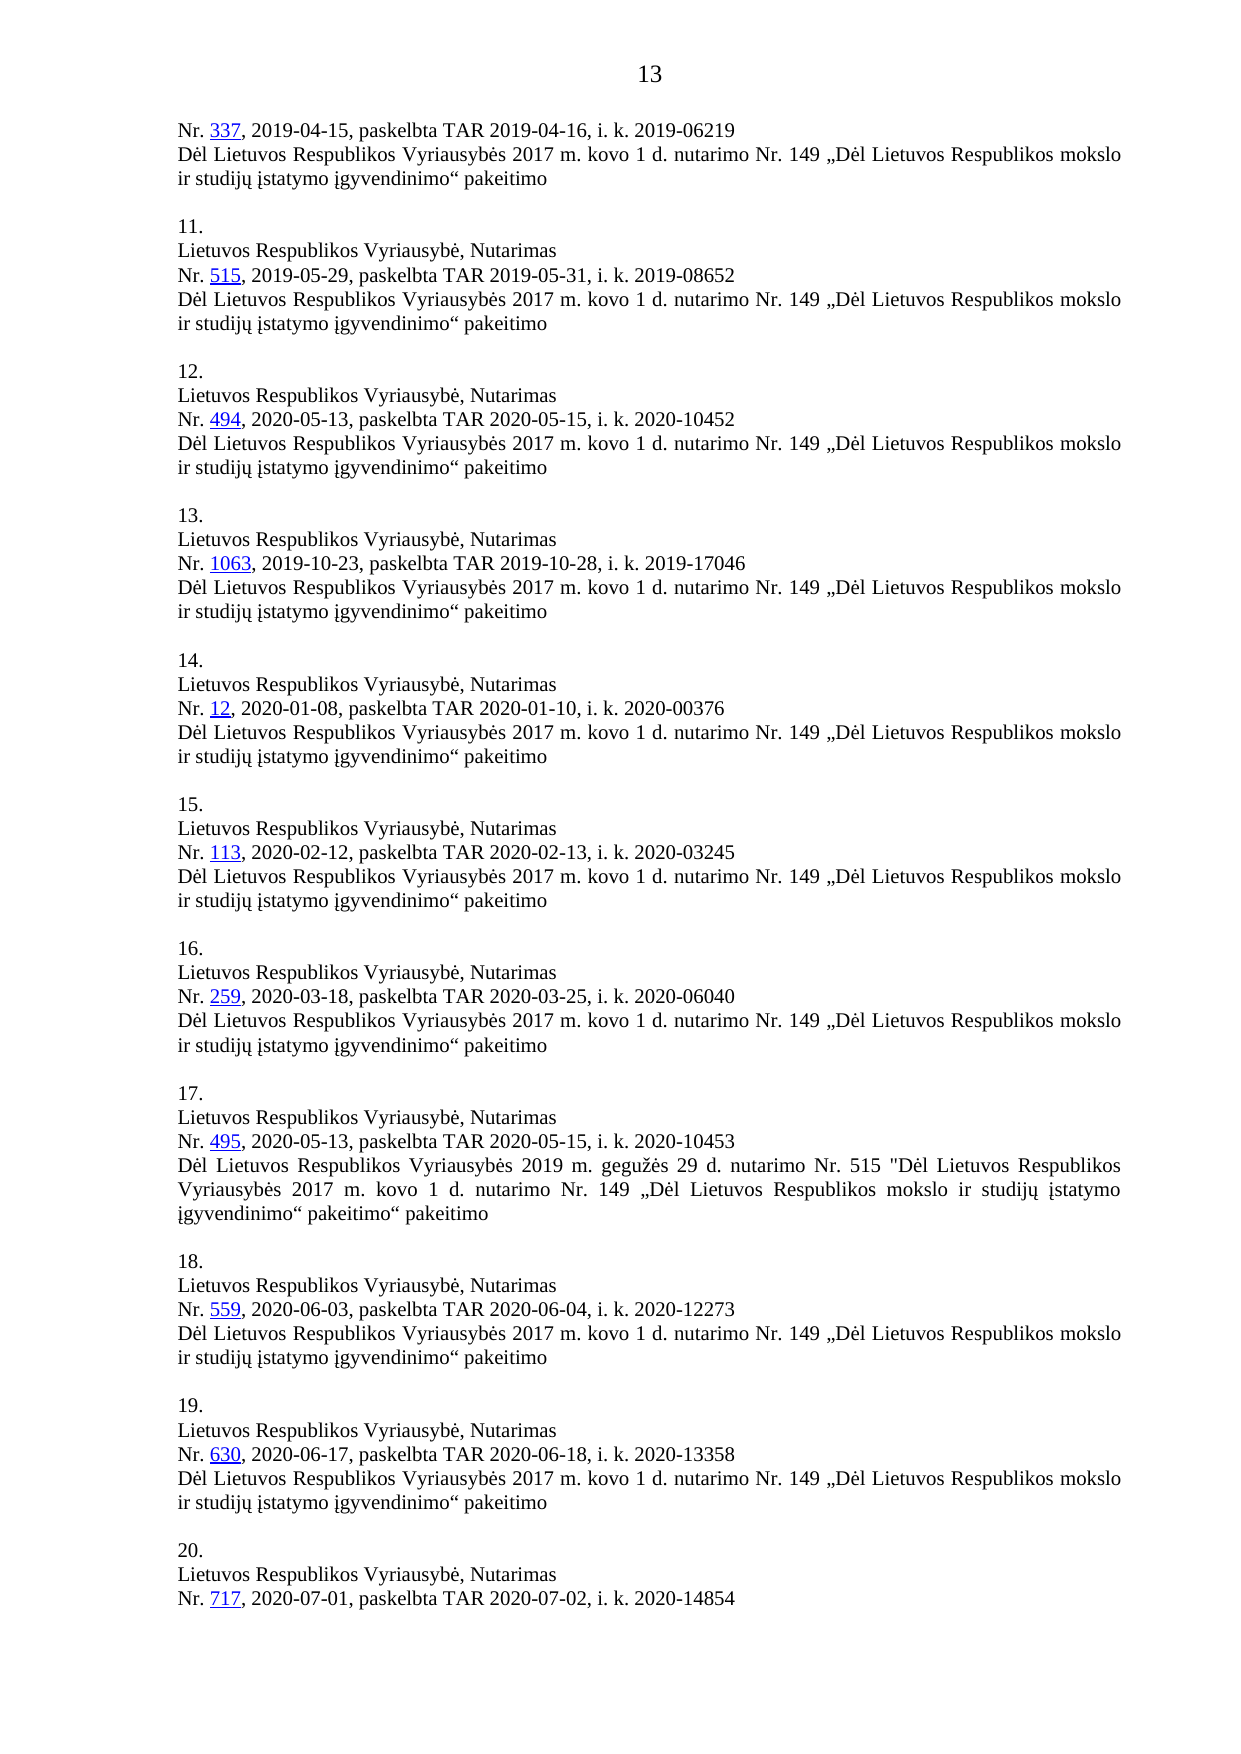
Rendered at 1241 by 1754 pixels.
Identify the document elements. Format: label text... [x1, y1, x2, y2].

text Dėl Lietuvos Respublikos Vyriausybės 2017 m. kovo 1 d. nutarimo Nr. 149 „Dėl Lietuvos Respublikos mokslo ir studijų įstatymo įgyvendinimo“ pakeitimo [177, 1466, 1122, 1514]
text Nr. 259, 2020-03-18, paskelbta TAR 2020-03-25, i. k. 2020-06040 [177, 984, 1122, 1008]
text Nr. 12, 2020-01-08, paskelbta TAR 2020-01-10, i. k. 2020-00376 [177, 696, 1122, 720]
text Nr. 495, 2020-05-13, paskelbta TAR 2020-05-15, i. k. 2020-10453 [177, 1129, 1122, 1153]
text 15. [177, 792, 1122, 816]
text Lietuvos Respublikos Vyriausybė, Nutarimas [177, 527, 1122, 551]
text Lietuvos Respublikos Vyriausybė, Nutarimas [177, 238, 1122, 262]
text Dėl Lietuvos Respublikos Vyriausybės 2017 m. kovo 1 d. nutarimo Nr. 149 „Dėl Lietuvos Respublikos mokslo ir studijų įstatymo įgyvendinimo“ pakeitimo [177, 575, 1122, 623]
text Lietuvos Respublikos Vyriausybė, Nutarimas [177, 1417, 1122, 1442]
text Dėl Lietuvos Respublikos Vyriausybės 2017 m. kovo 1 d. nutarimo Nr. 149 „Dėl Lietuvos Respublikos mokslo ir studijų įstatymo įgyvendinimo“ pakeitimo [177, 431, 1122, 479]
text 17. [177, 1081, 1122, 1105]
text Lietuvos Respublikos Vyriausybė, Nutarimas [177, 1273, 1122, 1297]
text 13. [177, 503, 1122, 527]
text 16. [177, 936, 1122, 960]
text 18. [177, 1249, 1122, 1273]
text Lietuvos Respublikos Vyriausybė, Nutarimas [177, 960, 1122, 984]
text Lietuvos Respublikos Vyriausybė, Nutarimas [177, 816, 1122, 840]
text Nr. 630, 2020-06-17, paskelbta TAR 2020-06-18, i. k. 2020-13358 [177, 1442, 1122, 1466]
text Nr. 113, 2020-02-12, paskelbta TAR 2020-02-13, i. k. 2020-03245 [177, 840, 1122, 864]
text Nr. 515, 2019-05-29, paskelbta TAR 2019-05-31, i. k. 2019-08652 [177, 262, 1122, 287]
text Dėl Lietuvos Respublikos Vyriausybės 2017 m. kovo 1 d. nutarimo Nr. 149 „Dėl Lietuvos Respublikos mokslo ir studijų įstatymo įgyvendinimo“ pakeitimo [177, 287, 1122, 335]
text Nr. 494, 2020-05-13, paskelbta TAR 2020-05-15, i. k. 2020-10452 [177, 407, 1122, 431]
text Dėl Lietuvos Respublikos Vyriausybės 2017 m. kovo 1 d. nutarimo Nr. 149 „Dėl Lietuvos Respublikos mokslo ir studijų įstatymo įgyvendinimo“ pakeitimo [177, 720, 1122, 768]
text Dėl Lietuvos Respublikos Vyriausybės 2017 m. kovo 1 d. nutarimo Nr. 149 „Dėl Lietuvos Respublikos mokslo ir studijų įstatymo įgyvendinimo“ pakeitimo [177, 1008, 1122, 1057]
text Nr. 337, 2019-04-15, paskelbta TAR 2019-04-16, i. k. 2019-06219 [177, 118, 1122, 142]
text Dėl Lietuvos Respublikos Vyriausybės 2017 m. kovo 1 d. nutarimo Nr. 149 „Dėl Lietuvos Respublikos mokslo ir studijų įstatymo įgyvendinimo“ pakeitimo [177, 142, 1122, 190]
text Lietuvos Respublikos Vyriausybė, Nutarimas [177, 672, 1122, 696]
text 12. [177, 359, 1122, 383]
text Lietuvos Respublikos Vyriausybė, Nutarimas [177, 1105, 1122, 1129]
text Dėl Lietuvos Respublikos Vyriausybės 2019 m. gegužės 29 d. nutarimo Nr. 515 "Dėl Lietuvos Respublikos Vyriausybės 2017 m. kovo 1 d. nutarimo Nr. 149 „Dėl Lietuvos Respublikos mokslo ir studijų įstatymo įgyvendinimo“ pakeitimo“ pakeitimo [177, 1153, 1122, 1225]
text Lietuvos Respublikos Vyriausybė, Nutarimas [177, 383, 1122, 407]
text 19. [177, 1393, 1122, 1417]
text Nr. 1063, 2019-10-23, paskelbta TAR 2019-10-28, i. k. 2019-17046 [177, 551, 1122, 575]
text Dėl Lietuvos Respublikos Vyriausybės 2017 m. kovo 1 d. nutarimo Nr. 149 „Dėl Lietuvos Respublikos mokslo ir studijų įstatymo įgyvendinimo“ pakeitimo [177, 1321, 1122, 1369]
text Nr. 717, 2020-07-01, paskelbta TAR 2020-07-02, i. k. 2020-14854 [177, 1586, 1122, 1610]
text 11. [177, 214, 1122, 238]
text 14. [177, 647, 1122, 672]
text Lietuvos Respublikos Vyriausybė, Nutarimas [177, 1562, 1122, 1586]
text 20. [177, 1538, 1122, 1562]
text Nr. 559, 2020-06-03, paskelbta TAR 2020-06-04, i. k. 2020-12273 [177, 1297, 1122, 1321]
text Dėl Lietuvos Respublikos Vyriausybės 2017 m. kovo 1 d. nutarimo Nr. 149 „Dėl Lietuvos Respublikos mokslo ir studijų įstatymo įgyvendinimo“ pakeitimo [177, 864, 1122, 912]
